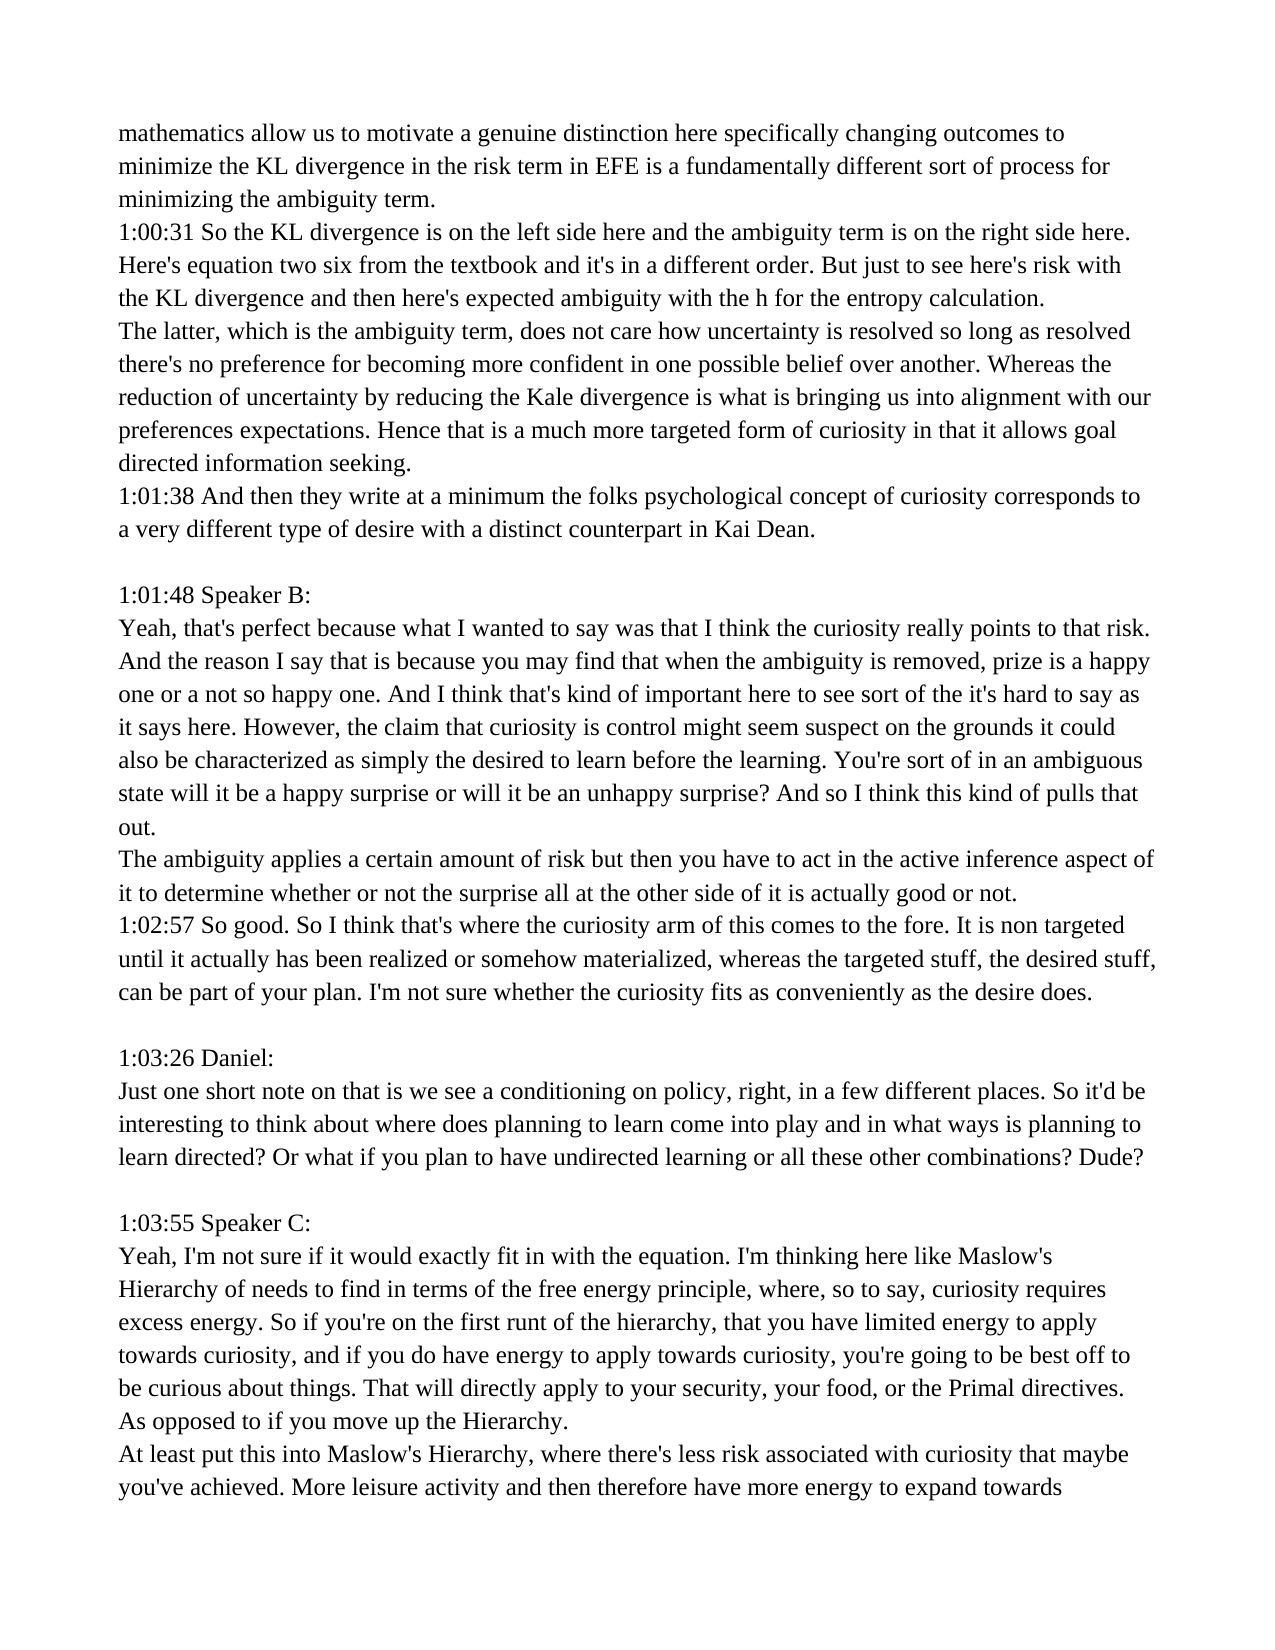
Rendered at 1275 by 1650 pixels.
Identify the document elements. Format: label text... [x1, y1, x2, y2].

text 1:01:38 And then they write at a minimum the folks psychological concept of curiosity corresponds to a very different type of desire with a distinct counterpart in Kai Dean. [118, 481, 1157, 543]
text The latter, which is the ambiguity term, does not care how uncertainty is resolved so long as resolved there's no preference for becoming more confident in one possible belief over another. Whereas the reduction of uncertainty by reducing the Kale divergence is what is bringing us into alignment with our preferences expectations. Hence that is a much more targeted form of curiosity in that it allows goal directed information seeking. [118, 316, 1157, 477]
text 1:03:26 Daniel: [118, 1043, 1157, 1071]
text 1:01:48 Speaker B: [118, 580, 1157, 609]
text 1:00:31 So the KL divergence is on the left side here and the ambiguity term is on the right side here. Here's equation two six from the textbook and it's in a different order. But just to see here's risk with the KL divergence and then here's expected ambiguity with the h for the entropy calculation. [118, 217, 1157, 312]
text Just one short note on that is we see a conditioning on policy, right, in a few different places. So it'd be interesting to think about where does planning to learn come into play and in what ways is planning to learn directed? Or what if you plan to have undirected learning or all these other combinations? Dude? [118, 1076, 1157, 1171]
text 1:03:55 Speaker C: [118, 1208, 1157, 1237]
text Yeah, I'm not sure if it would exactly fit in with the equation. I'm thinking here like Maslow's Hierarchy of needs to find in terms of the free energy principle, where, so to say, curiosity requires excess energy. So if you're on the first runt of the hierarchy, that you have limited energy to apply towards curiosity, and if you do have energy to apply towards curiosity, you're going to be best off to be curious about things. That will directly apply to your security, your food, or the Primal directives. As opposed to if you move up the Hierarchy. [118, 1241, 1157, 1435]
text At least put this into Maslow's Hierarchy, where there's less risk associated with curiosity that maybe you've achieved. More leisure activity and then therefore have more energy to expand towards [118, 1439, 1157, 1501]
text The ambiguity applies a certain amount of risk but then you have to act in the active inference aspect of it to determine whether or not the surprise all at the other side of it is actually good or not. [118, 844, 1157, 906]
text 1:02:57 So good. So I think that's where the curiosity arm of this comes to the fore. It is non targeted until it actually has been realized or somehow materialized, whereas the targeted stuff, the desired stuff, can be part of your plan. I'm not sure whether the curiosity fits as conveniently as the desire does. [118, 911, 1157, 1005]
text mathematics allow us to motivate a genuine distinction here specifically changing outcomes to minimize the KL divergence in the risk term in EFE is a fundamentally different sort of process for minimizing the ambiguity term. [118, 118, 1157, 213]
text And the reason I say that is because you may find that when the ambiguity is removed, prize is a happy one or a not so happy one. And I think that's kind of important here to see sort of the it's hard to say as it says here. However, the claim that curiosity is control might seem suspect on the grounds it could also be characterized as simply the desired to learn before the learning. You're sort of in an ambiguous state will it be a happy surprise or will it be an unhappy surprise? And so I think this kind of pulls that out. [118, 646, 1157, 840]
text Yeah, that's perfect because what I wanted to say was that I think the curiosity really points to that risk. [118, 613, 1157, 642]
